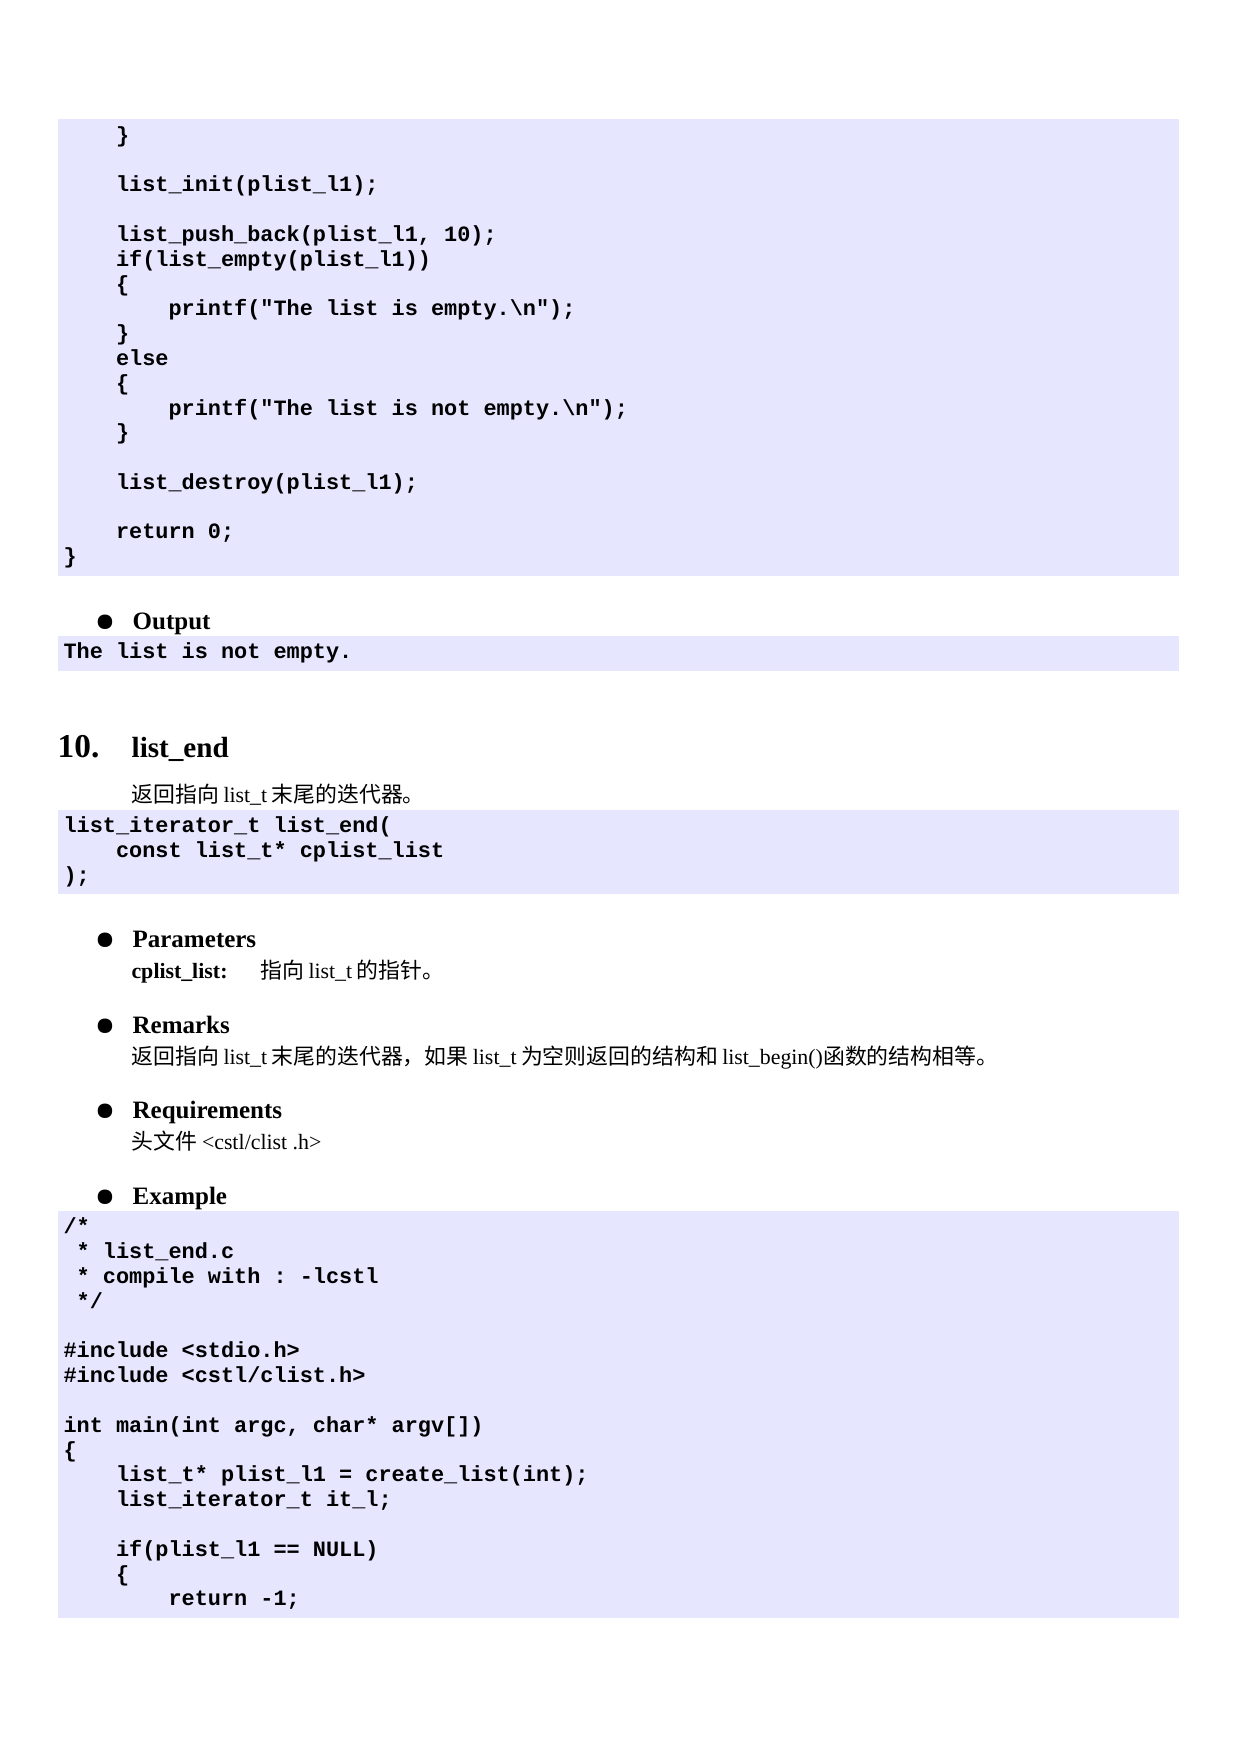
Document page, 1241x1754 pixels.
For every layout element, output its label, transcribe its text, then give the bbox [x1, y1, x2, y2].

list Requirements [95, 1096, 1179, 1124]
table_header The list is not empty. [58, 636, 1179, 671]
text 返回指向list_t末尾的迭代器。 [57, 777, 1179, 808]
subtitle list_end [57, 726, 1179, 764]
text 返回指向list_t末尾的迭代器，如果list_t为空则返回的结构和list_begin()函数的结构相等。 [57, 1039, 1179, 1070]
text 头文件 <cstl/clist .h> [57, 1124, 1179, 1156]
table_header list_iterator_t list_end( const list_t* cplist_list ); [58, 810, 1179, 894]
list Output [95, 606, 1179, 634]
table_header } list_init(plist_l1); list_push_back(plist_l1, 10); if(list_empty(plist_l1)) { printf("The list is empty.\n"); } else { printf("The list is not empty.\n"); } list_destroy(plist_l1); return 0; } [58, 119, 1179, 576]
list Example [95, 1181, 1179, 1210]
text cplist_list: 指向list_t的指针。 [57, 953, 1179, 985]
list Remarks [95, 1010, 1179, 1039]
table_header /* * list_end.c * compile with : -lcstl */ #include <stdio.h> #include <cstl/clist.h> int main(int argc, char* argv[]) { list_t* plist_l1 = create_list(int); list_iterator_t it_l; if(plist_l1 == NULL) { return -1; [58, 1211, 1179, 1618]
list Parameters [95, 924, 1179, 953]
